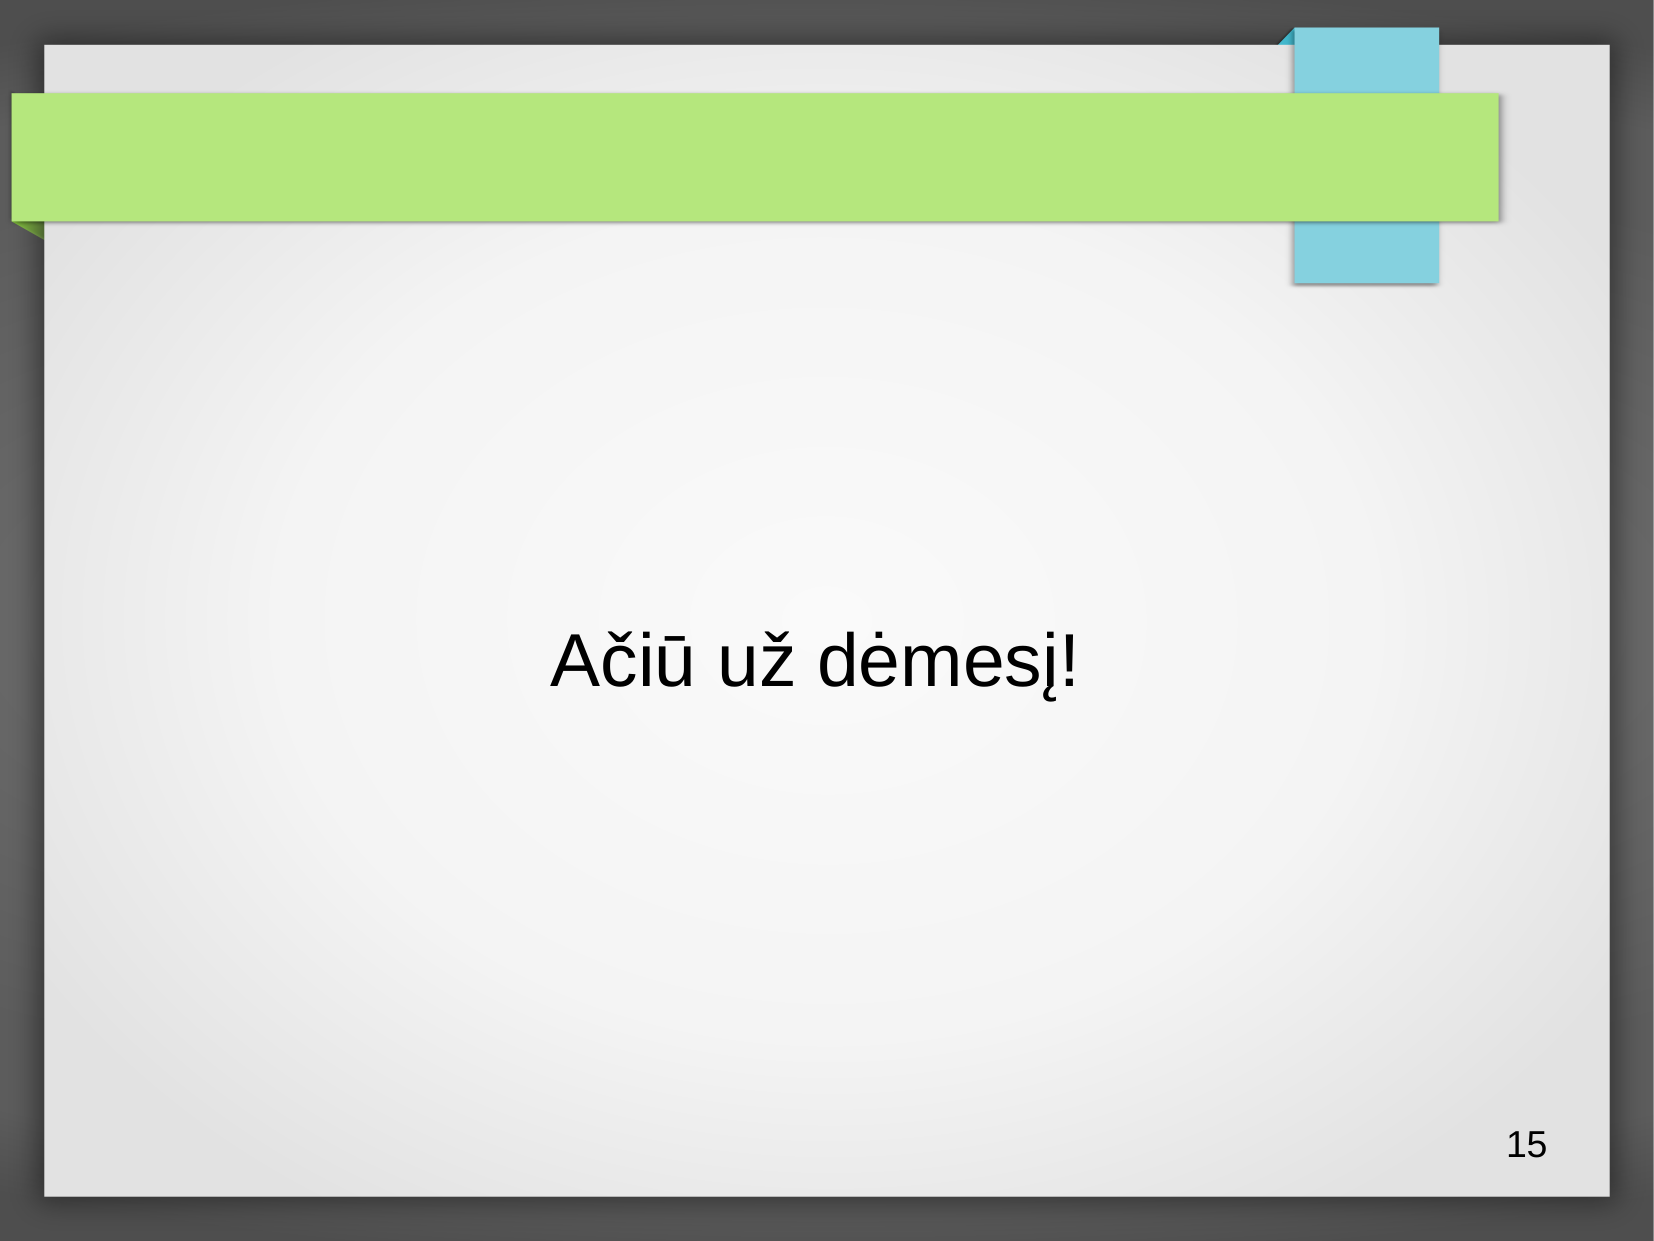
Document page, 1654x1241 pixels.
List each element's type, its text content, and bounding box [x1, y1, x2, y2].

picture [0, 0, 1654, 1241]
title Ačiū už dėmesį! [225, 601, 1407, 721]
text_box [1491, 1116, 1654, 1187]
